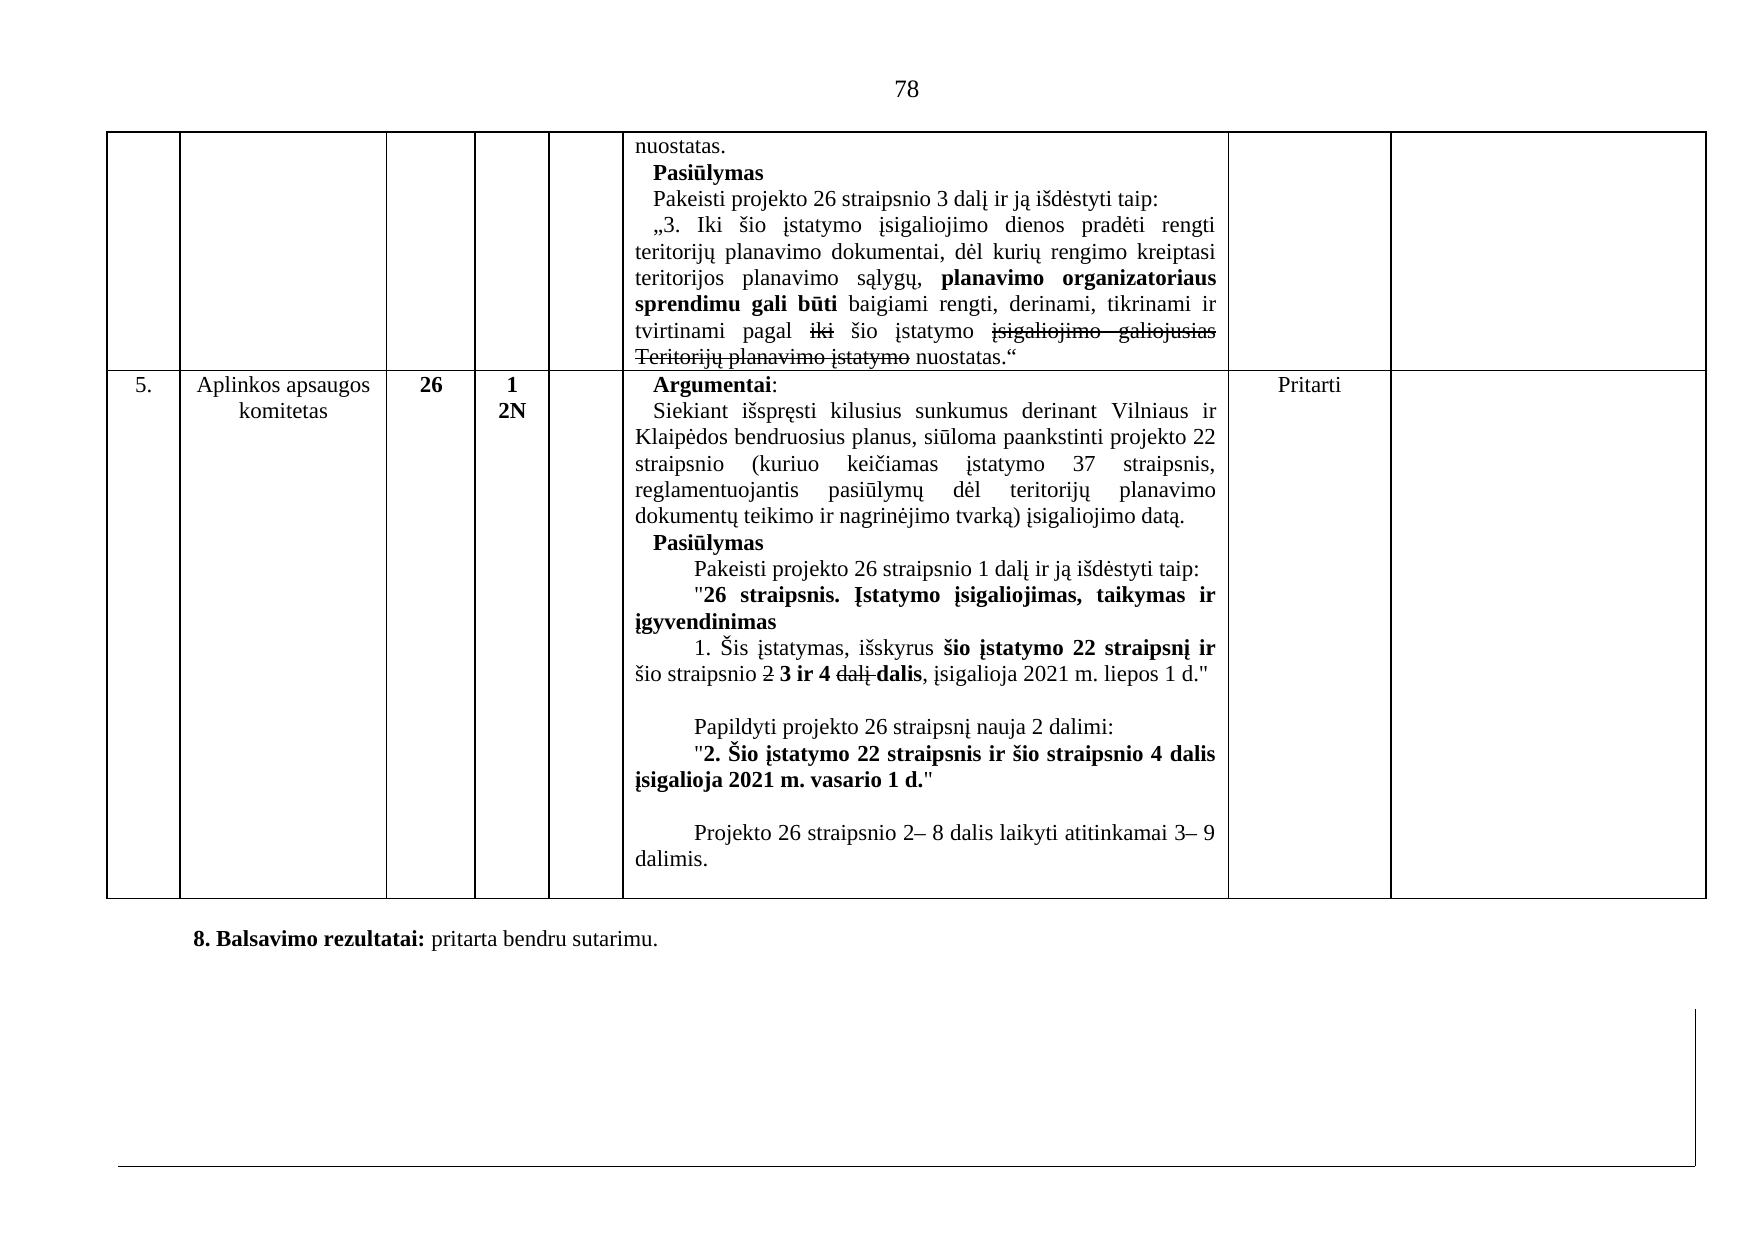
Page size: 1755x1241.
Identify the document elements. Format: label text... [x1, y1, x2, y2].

text 8. Balsavimo rezultatai: pritarta bendru sutarimu. [118, 925, 1695, 951]
table_cell [1392, 133, 1705, 369]
table_cell 5. [108, 371, 179, 898]
table_cell [181, 133, 386, 369]
table_cell [550, 133, 622, 369]
table_cell [476, 133, 548, 369]
table_cell 26 [387, 371, 474, 898]
table_cell 1 2N [476, 371, 548, 898]
table_cell nuostatas. Pasiūlymas Pakeisti projekto 26 straipsnio 3 dalį ir ją išdėstyti taip: „3. Iki šio įstatymo įsigaliojimo dienos pradėti rengti teritorijų planavimo dokumentai, dėl kurių rengimo kreiptasi teritorijos planavimo sąlygų, planavimo organizatoriaus sprendimu gali būti baigiami rengti, derinami, tikrinami ir tvirtinami pagal iki šio įstatymo įsigaliojimo galiojusias Teritorijų planavimo įstatymo nuostatas.“ [624, 133, 1228, 369]
table_cell [108, 133, 179, 369]
table_cell [1229, 133, 1390, 369]
table_cell Pritarti [1229, 371, 1390, 898]
table_cell Aplinkos apsaugos komitetas [181, 371, 386, 898]
table_cell [387, 133, 474, 369]
table_cell [550, 371, 622, 898]
table_cell [1392, 371, 1705, 898]
table_cell Argumentai: Siekiant išspręsti kilusius sunkumus derinant Vilniaus ir Klaipėdos bendruosius planus, siūloma paankstinti projekto 22 straipsnio (kuriuo keičiamas įstatymo 37 straipsnis, reglamentuojantis pasiūlymų dėl teritorijų planavimo dokumentų teikimo ir nagrinėjimo tvarką) įsigaliojimo datą. Pasiūlymas Pakeisti projekto 26 straipsnio 1 dalį ir ją išdėstyti taip: "26 straipsnis. Įstatymo įsigaliojimas, taikymas ir įgyvendinimas 1. Šis įstatymas, išskyrus šio įstatymo 22 straipsnį ir šio straipsnio 2 3 ir 4 dalį dalis, įsigalioja 2021 m. liepos 1 d." Papildyti projekto 26 straipsnį nauja 2 dalimi: "2. Šio įstatymo 22 straipsnis ir šio straipsnio 4 dalis įsigalioja 2021 m. vasario 1 d." Projekto 26 straipsnio 2– 8 dalis laikyti atitinkamai 3– 9 dalimis. [624, 371, 1228, 898]
